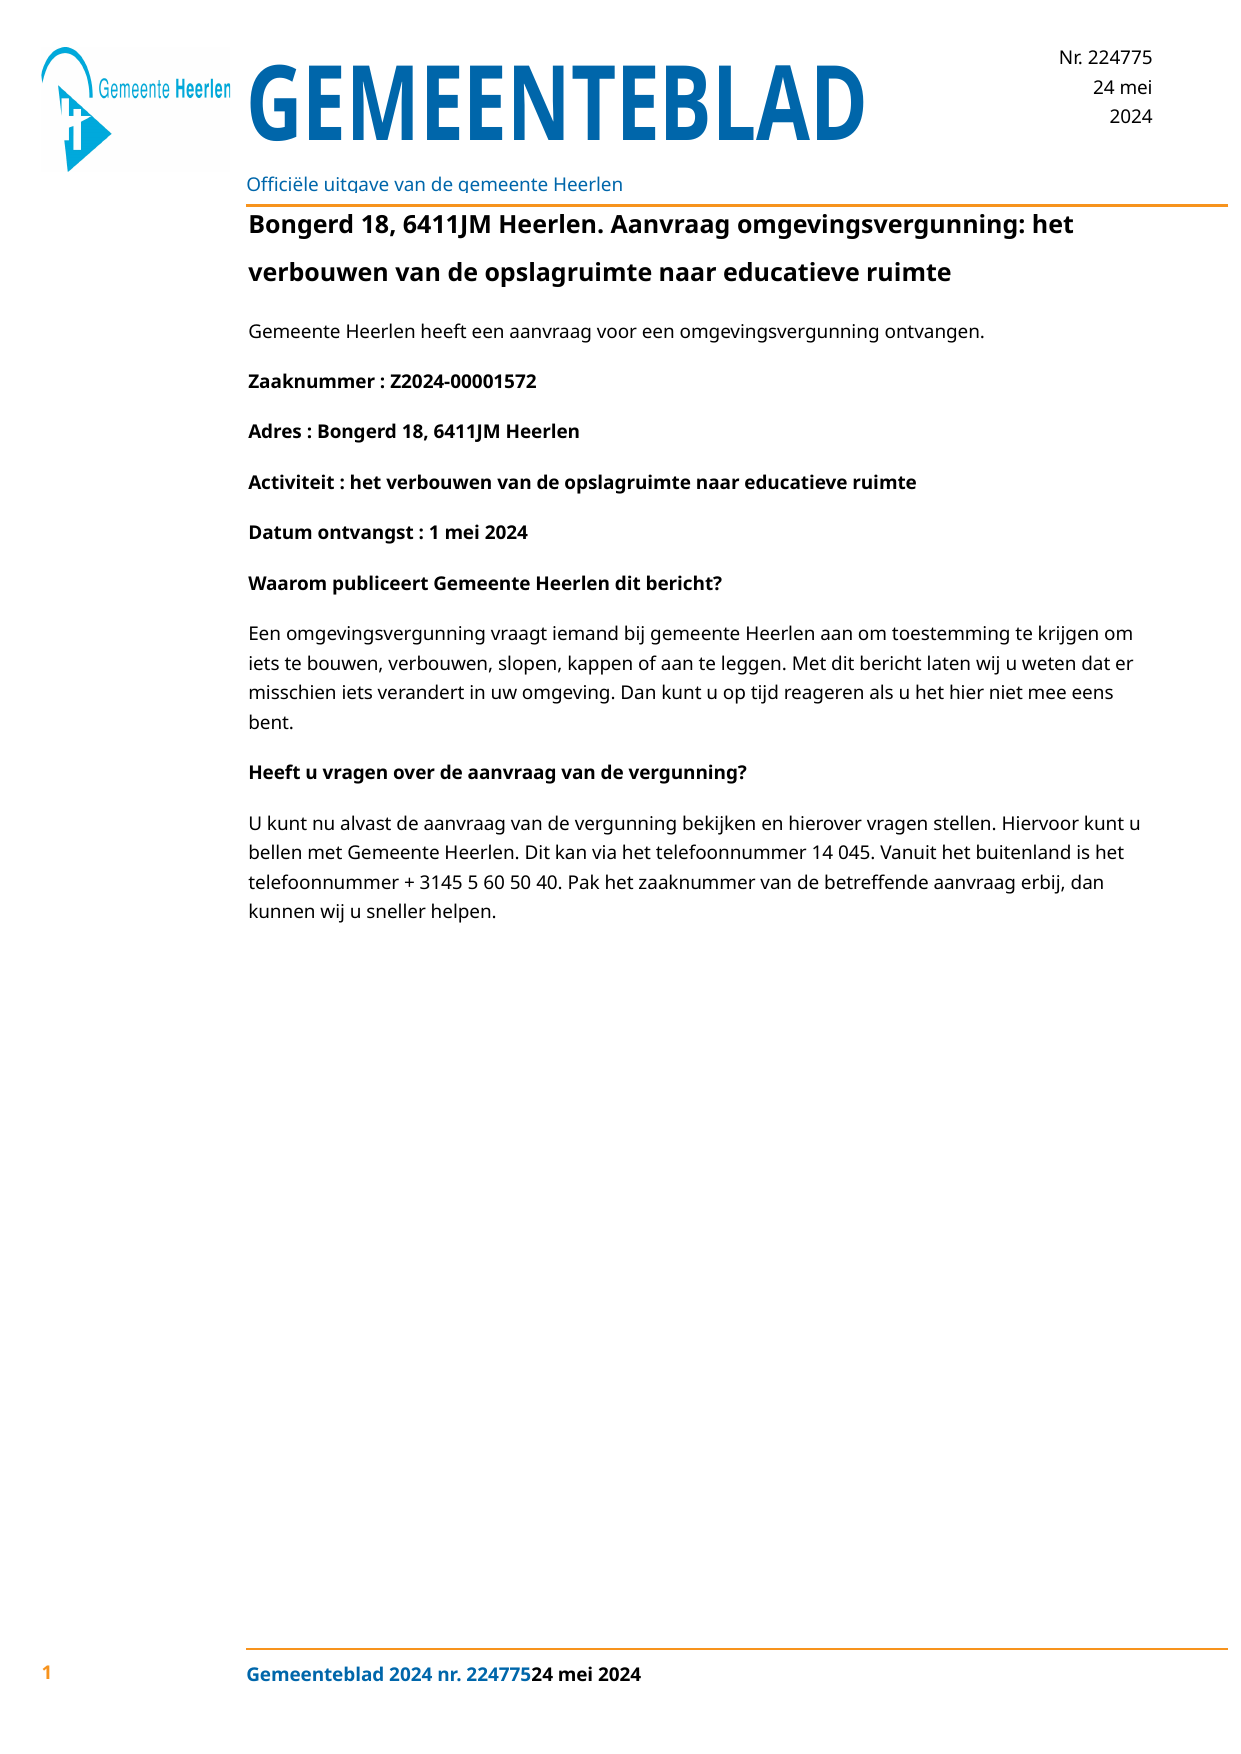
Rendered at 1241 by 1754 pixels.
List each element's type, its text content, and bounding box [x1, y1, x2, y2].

text U kunt nu alvast de aanvraag van de vergunning bekijken en hierover vragen stellen. Hiervoor kunt u bellen met Gemeente Heerlen. Dit kan via het telefoonnummer 14 045. Vanuit het buitenland is het telefoonnummer + 3145 5 60 50 40. Pak het zaaknummer van de betreffende aanvraag erbij, dan kunnen wij u sneller helpen. [248, 810, 1152, 924]
text Heeft u vragen over de aanvraag van de vergunning? [248, 759, 1152, 785]
text Activiteit : het verbouwen van de opslagruimte naar educatieve ruimte [248, 469, 1152, 495]
text Datum ontvangst : 1 mei 2024 [248, 519, 1152, 545]
text Een omgevingsvergunning vraagt iemand bij gemeente Heerlen aan om toestemming te krijgen om iets te bouwen, verbouwen, slopen, kappen of aan te leggen. Met dit bericht laten wij u weten dat er misschien iets verandert in uw omgeving. Dan kunt u op tijd reageren als u het hier niet mee eens bent. [248, 620, 1152, 735]
picture [41, 47, 59, 70]
text Zaaknummer : Z2024-00001572 [248, 368, 1152, 394]
text Adres : Bongerd 18, 6411JM Heerlen [248, 419, 1152, 444]
text Waarom publiceert Gemeente Heerlen dit bericht? [248, 570, 1152, 596]
text Gemeente Heerlen heeft een aanvraag voor een omgevingsvergunning ontvangen. [248, 318, 1152, 344]
picture [41, 47, 231, 172]
text Bongerd 18, 6411JM Heerlen. Aanvraag omgevingsvergunning: het verbouwen van de opslagruimte naar educatieve ruimte [248, 207, 1152, 288]
